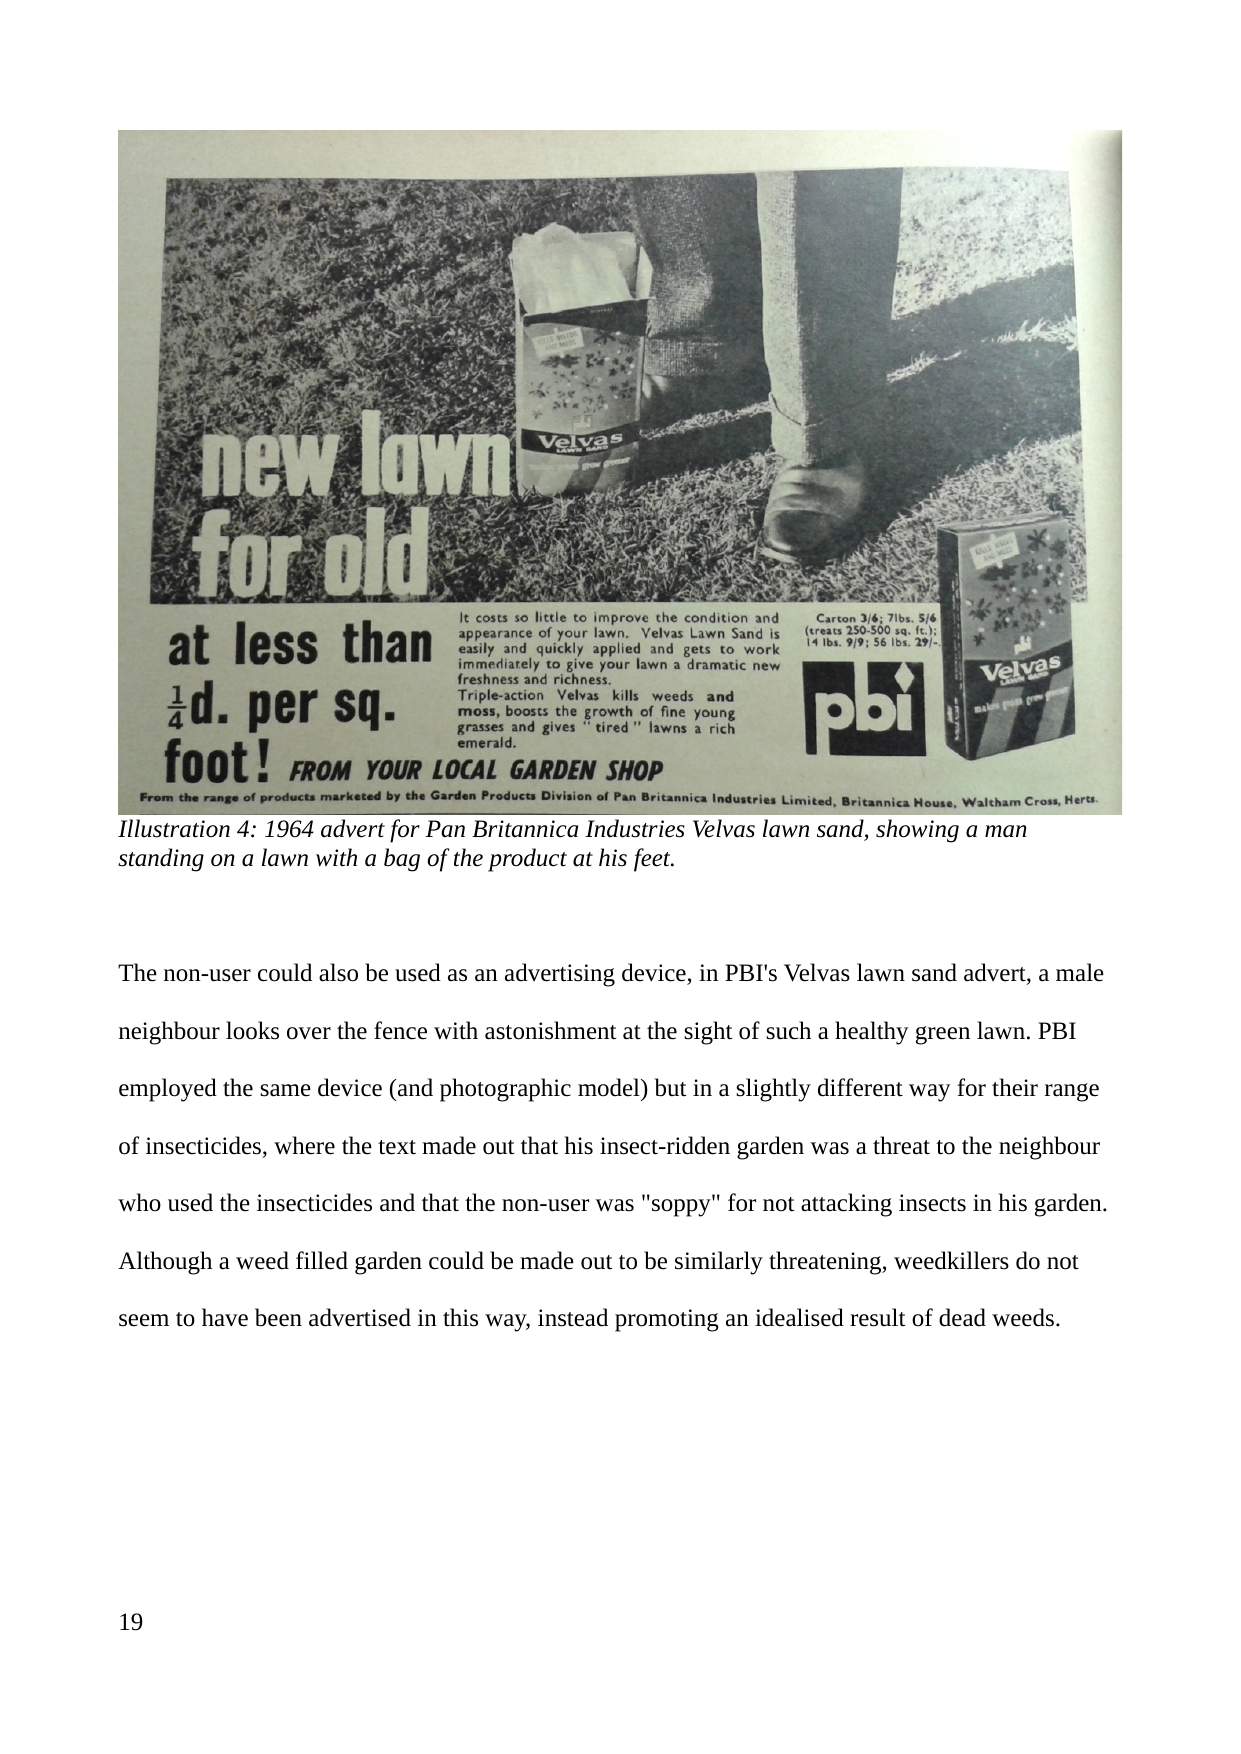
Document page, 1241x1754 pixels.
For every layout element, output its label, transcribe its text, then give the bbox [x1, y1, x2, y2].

text Illustration 4: 1964 advert for Pan Britannica Industries Velvas lawn sand, showing a man standing on a lawn with a bag of the product at his feet. [118, 815, 1122, 872]
text The non-user could also be used as an advertising device, in PBI's Velvas lawn sand advert, a male neighbour looks over the fence with astonishment at the sight of such a healthy green lawn. PBI employed the same device (and photographic model) but in a slightly different way for their range of insecticides, where the text made out that his insect-ridden garden was a threat to the neighbour who used the insecticides and that the non-user was "soppy" for not attacking insects in his garden. Although a weed filled garden could be made out to be similarly threatening, weedkillers do not seem to have been advertised in this way, instead promoting an idealised result of dead weeds. [118, 958, 1122, 1332]
picture [118, 130, 1123, 815]
